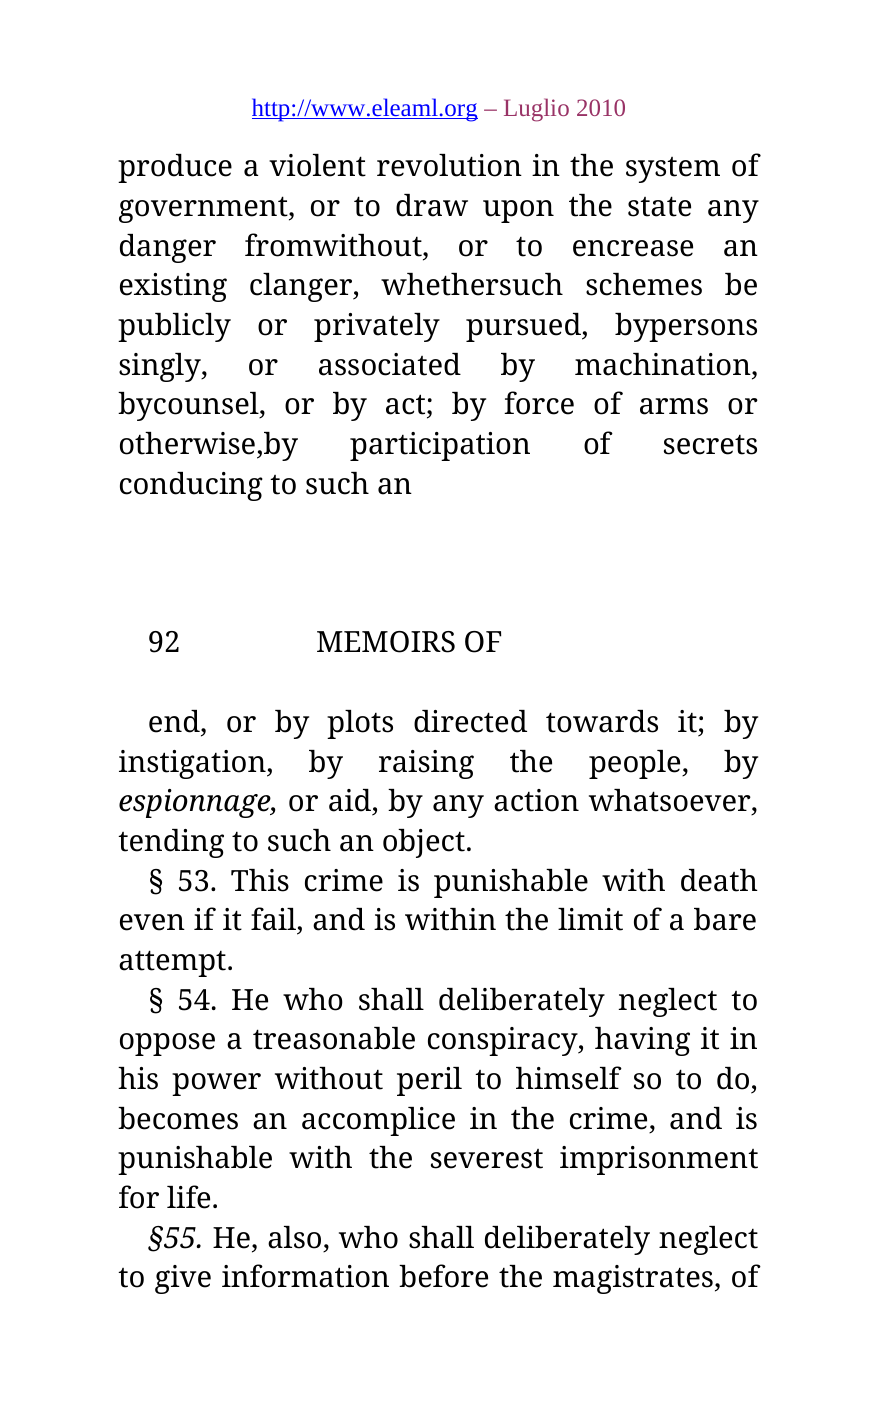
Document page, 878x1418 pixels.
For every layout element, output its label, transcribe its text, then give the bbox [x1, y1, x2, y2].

text end, or by plots directed towards it; by instigation, by raising the people, by espionnage, or aid, by any action whatsoever, tending to such an object. [118, 701, 759, 860]
text § 53. This crime is punishable with death even if it fail, and is within the limit of a bare attempt. [118, 860, 759, 979]
list produce a violent revolution in the system of government, or to draw upon the state any danger fromwithout, or to encrease an existing clanger, whethersuch schemes be publicly or privately pursued, bypersons singly, or associated by machination, bycounsel, or by act; by force of arms or otherwise,by participation of secrets conducing to such an [118, 146, 759, 503]
text § 54. He who shall deliberately neglect to oppose a treasonable conspiracy, having it in his power without peril to himself so to do, becomes an accomplice in the crime, and is punishable with the severest imprisonment for life. [118, 979, 759, 1217]
text 92 MEMOIRS OF [118, 622, 759, 661]
text §55. He, also, who shall deliberately neglect to give information before the magistrates, of [118, 1217, 759, 1296]
